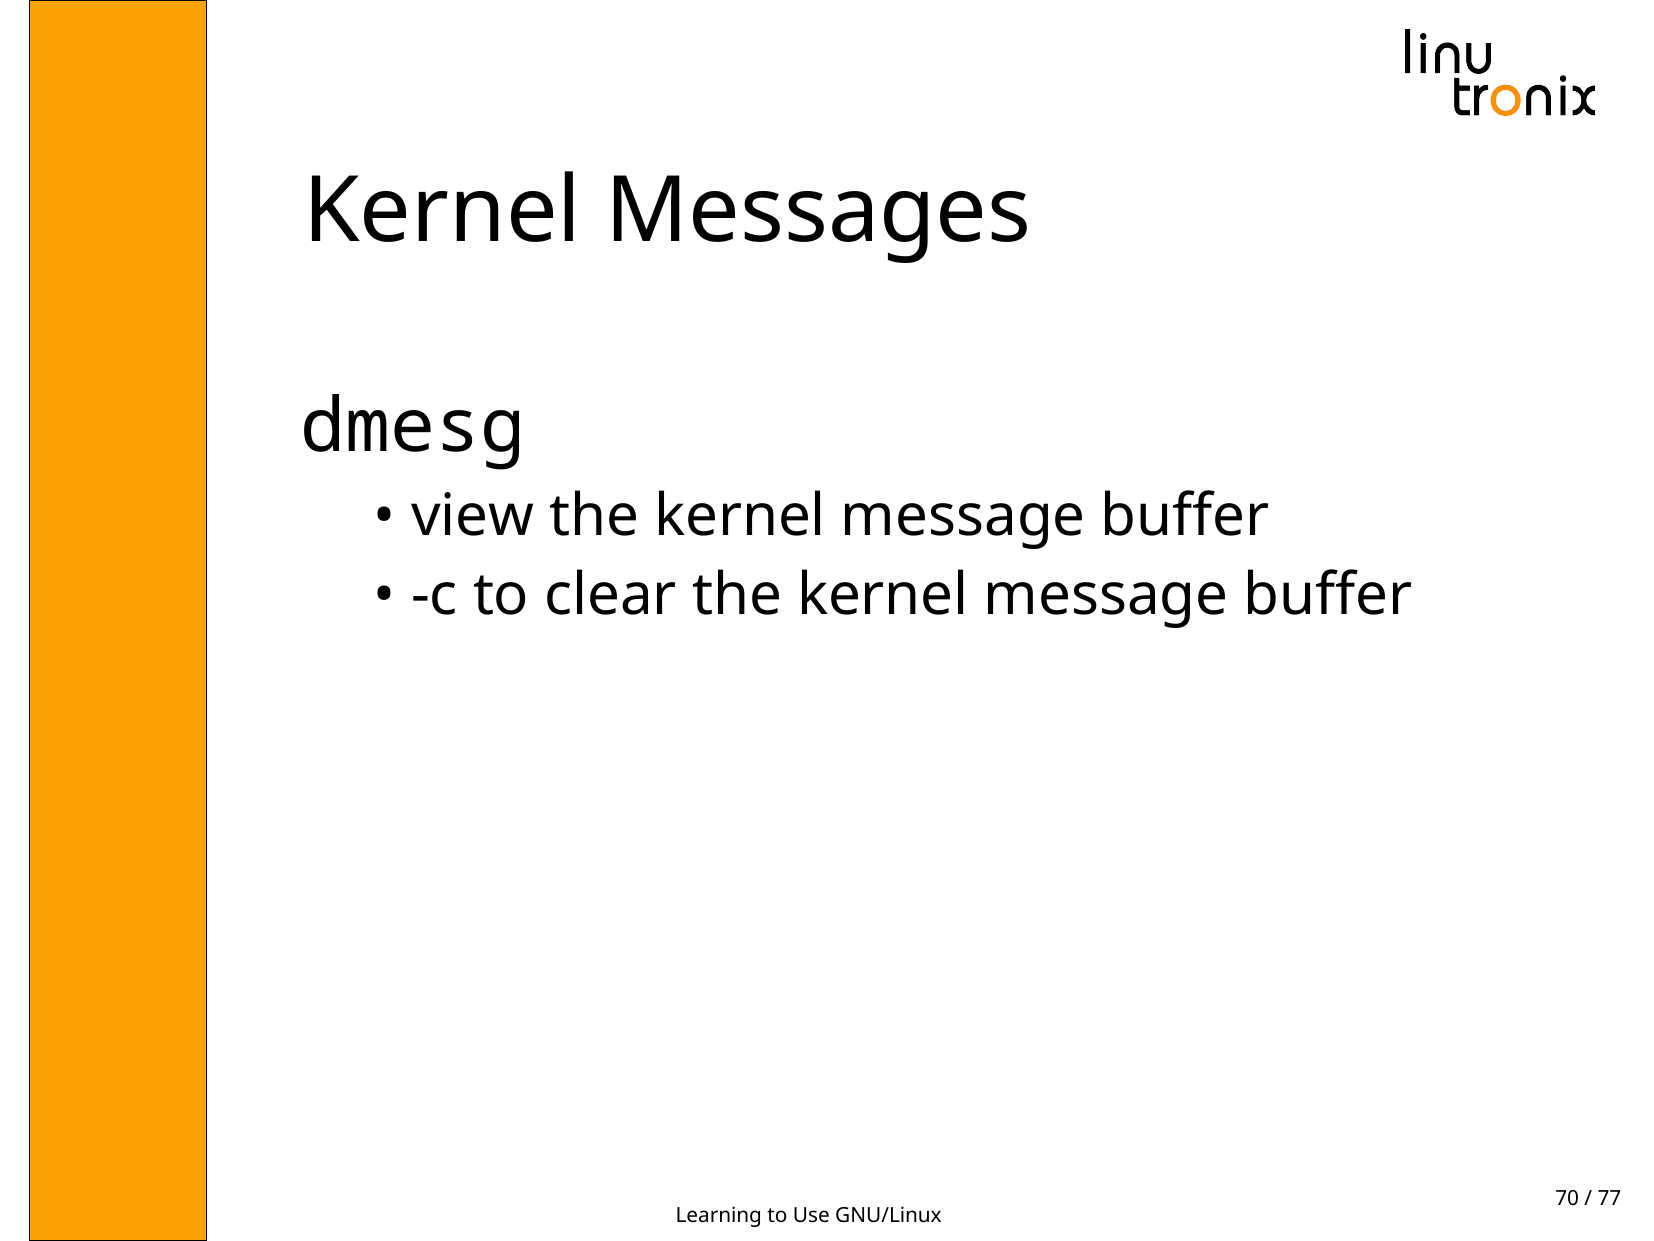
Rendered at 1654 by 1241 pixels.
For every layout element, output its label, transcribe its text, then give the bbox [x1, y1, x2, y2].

text_box dmesg • view the kernel message buffer • -c to clear the kernel message buffer [300, 370, 1503, 900]
text_box Kernel Messages [303, 143, 1518, 263]
picture [1405, 29, 1595, 116]
